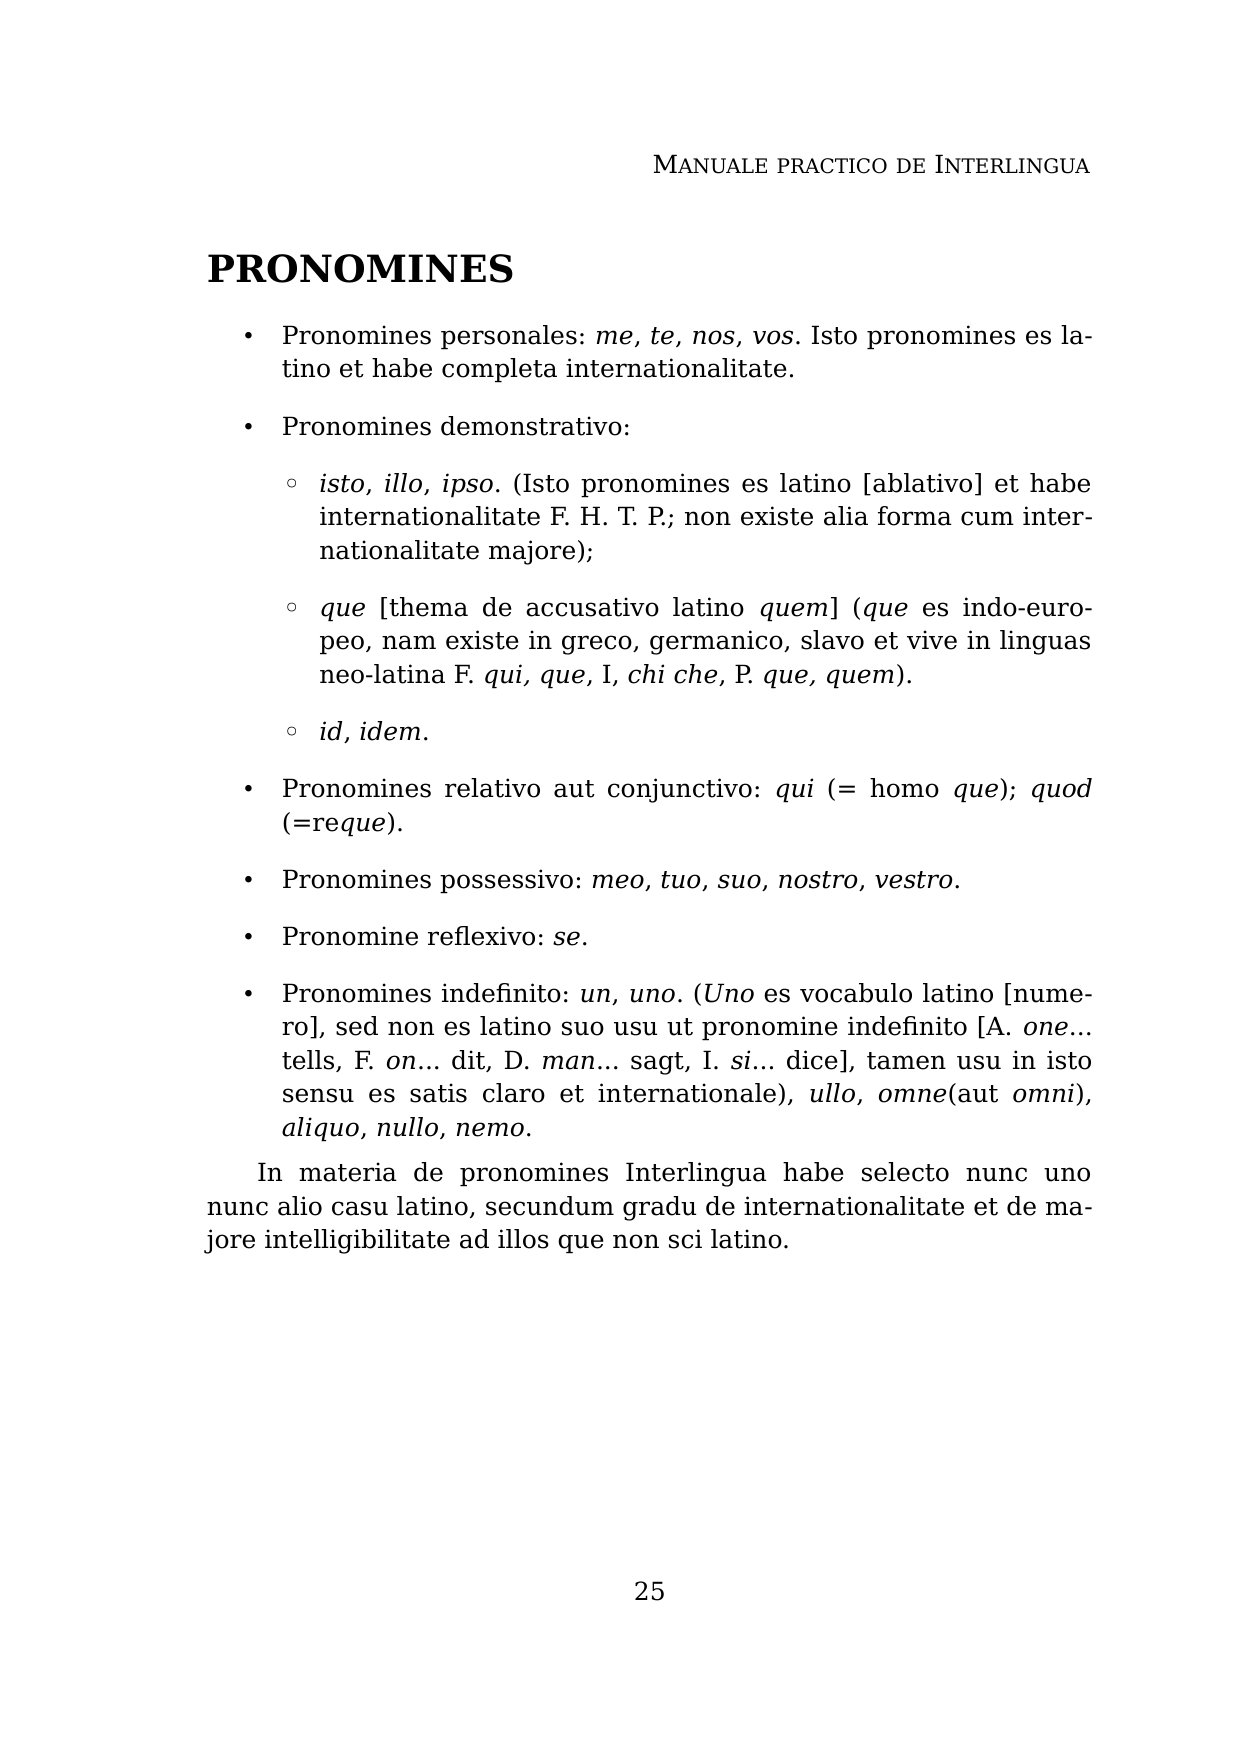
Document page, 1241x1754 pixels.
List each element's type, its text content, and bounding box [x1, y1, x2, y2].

list id, idem. [282, 717, 1093, 746]
list que [thema de accusativo latino quem] (que es indo-euro­peo, nam existe in greco, germanico, slavo et vive in linguas neo-latina F. qui, que, I, chi che, P. que, quem). [282, 593, 1093, 689]
list Pronomines relativo aut conjunctivo: qui (= homo que); quod (=reque). [244, 774, 1093, 837]
list isto, illo, ipso. (Isto pronomines es latino [ablativo] et habe inter­nationalitate F. H. T. P.; non existe alia forma cum inter­nationalitate majore); [282, 469, 1093, 565]
subtitle PRONOMINES [207, 247, 1093, 292]
list Pronomines personales: me, te, nos, vos. Isto pronomines es la­tino et habe completa internationalitate. [244, 321, 1093, 384]
text In materia de pronomines Interlingua habe selecto nunc uno nunc alio casu la­tino, secundum gradu de internationalitate et de ma­jore intelligibilitate ad il­los que non sci latino. [207, 1158, 1093, 1255]
list Pronomines indefinito: un, uno. (Uno es vocabulo latino [nume­ro], sed non es latino suo usu ut pronomine indefinito [A. one... tells, F. on... dit, D. man... sagt, I. si... dice], tamen usu in isto sensu es satis claro et in­ternationale), ullo, omne(aut omni), aliquo, nullo, nemo. [244, 979, 1093, 1142]
list Pronomine reflexivo: se. [244, 922, 1093, 951]
list Pronomines possessivo: meo, tuo, suo, nostro, vestro. [244, 865, 1093, 894]
list Pronomines demonstrativo: [244, 412, 1093, 441]
